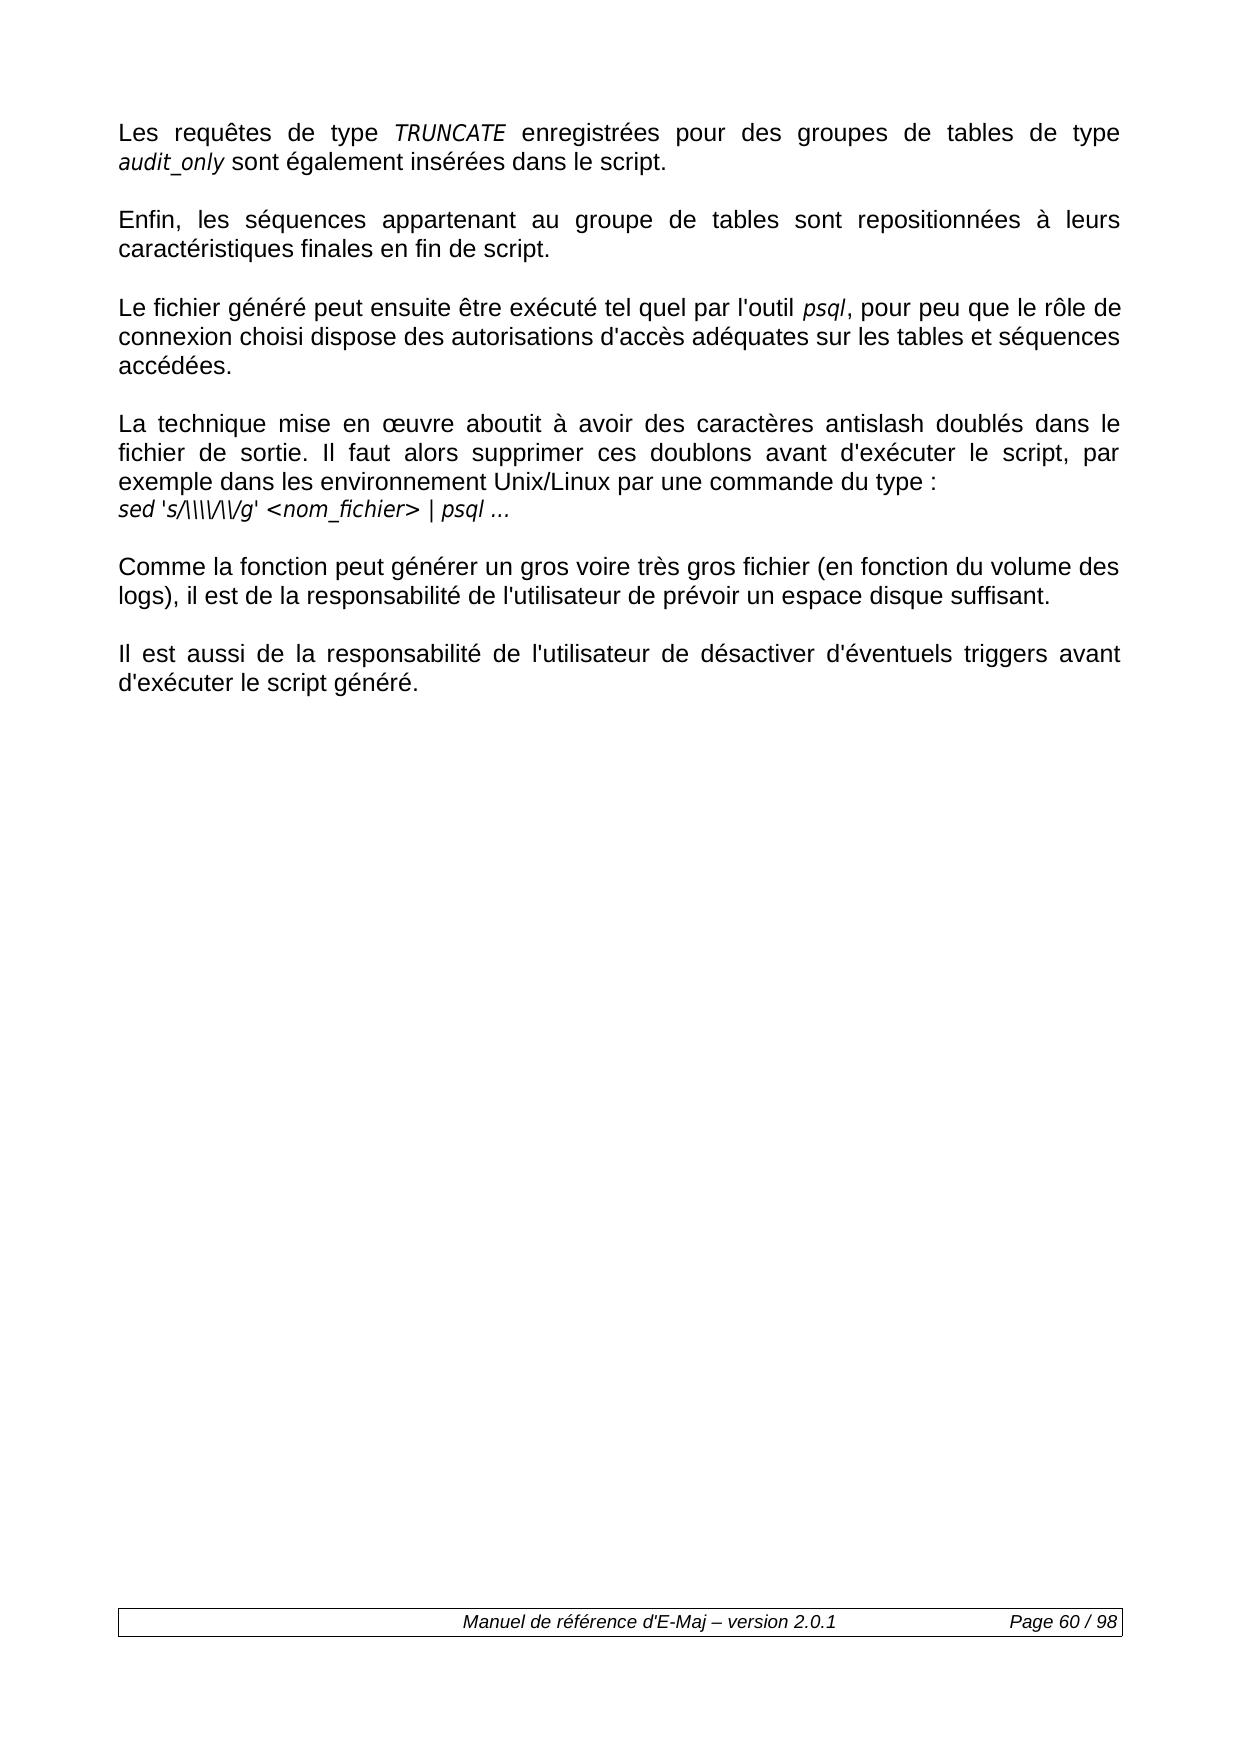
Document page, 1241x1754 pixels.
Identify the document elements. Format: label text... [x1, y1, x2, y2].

text Le fichier généré peut ensuite être exécuté tel quel par l'outil psql, pour peu que le rôle de connexion choisi dispose des autorisations d'accès adéquates sur les tables et séquences accédées. [118, 292, 1122, 380]
text sed 's/\\\\/\\/g' <nom_fichier> | psql ... [118, 496, 1122, 523]
text Il est aussi de la responsabilité de l'utilisateur de désactiver d'éventuels triggers avant d'exécuter le script généré. [118, 639, 1122, 697]
text Enfin, les séquences appartenant au groupe de tables sont repositionnées à leurs caractéristiques finales en fin de script. [118, 205, 1122, 263]
text Les requêtes de type TRUNCATE enregistrées pour des groupes de tables de type audit_only sont également insérées dans le script. [118, 118, 1122, 176]
text La technique mise en œuvre aboutit à avoir des caractères antislash doublés dans le fichier de sortie. Il faut alors supprimer ces doublons avant d'exécuter le script, par exemple dans les environnement Unix/Linux par une commande du type : [118, 409, 1122, 496]
text Comme la fonction peut générer un gros voire très gros fichier (en fonction du volume des logs), il est de la responsabilité de l'utilisateur de prévoir un espace disque suffisant. [118, 552, 1122, 610]
